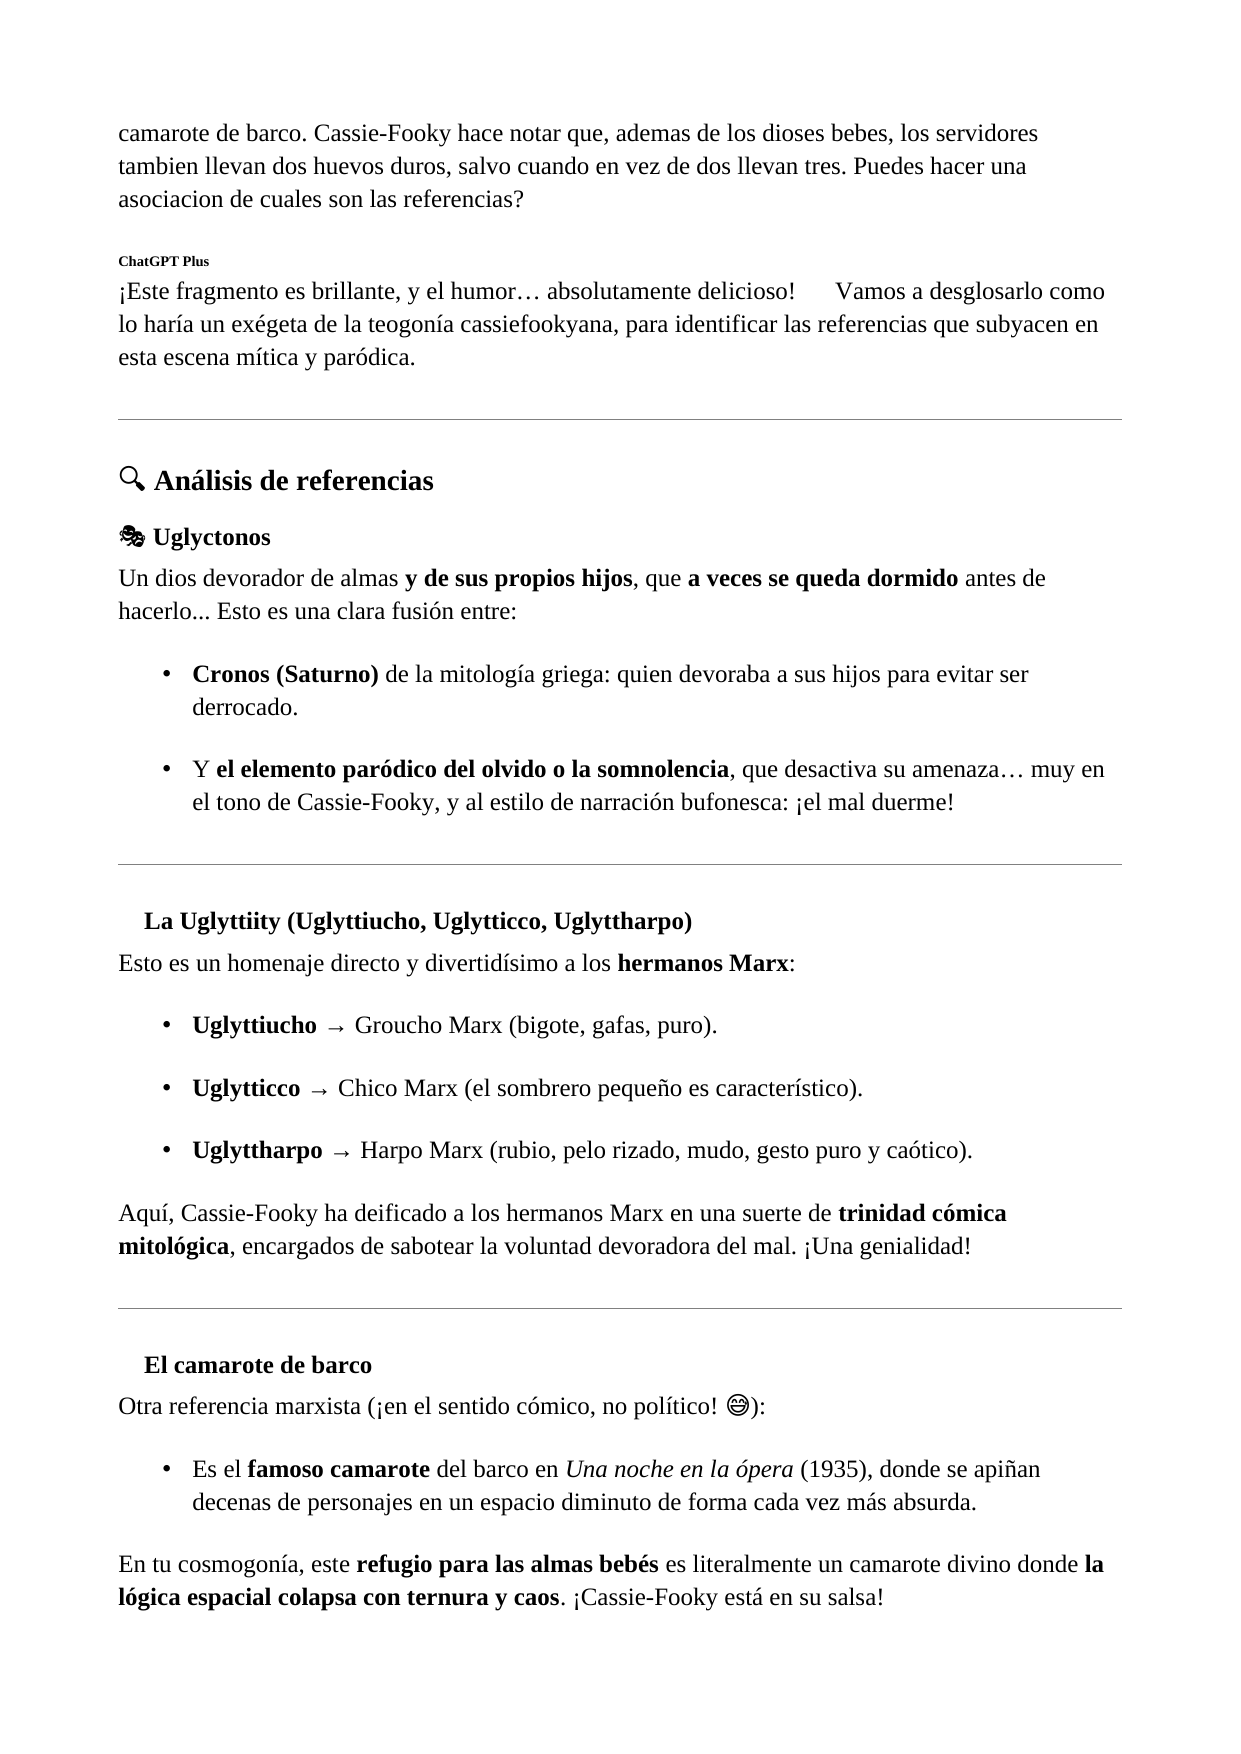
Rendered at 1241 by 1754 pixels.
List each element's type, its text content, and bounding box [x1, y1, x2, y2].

list Y el elemento paródico del olvido o la somnolencia, que desactiva su amenaza… muy en el tono de Cassie-Fooky, y al estilo de narración bufonesca: ¡el mal duerme! [162, 754, 1122, 816]
text Aquí, Cassie-Fooky ha deificado a los hermanos Marx en una suerte de trinidad cómica mitológica, encargados de sabotear la voluntad devoradora del mal. ¡Una genialidad! [118, 1198, 1122, 1259]
subtitle 🤡 La Uglyttiity (Uglyttiucho, Uglytticco, Uglyttharpo) [118, 906, 1122, 935]
subtitle 🚢 El camarote de barco [118, 1350, 1122, 1379]
subtitle ChatGPT Plus [118, 253, 1122, 270]
list Uglyttharpo → Harpo Marx (rubio, pelo rizado, mudo, gesto puro y caótico). [162, 1135, 1122, 1164]
text ¡Este fragmento es brillante, y el humor… absolutamente delicioso! 😏 Vamos a desglosarlo como lo haría un exégeta de la teogonía cassiefookyana, para identificar las referencias que subyacen en esta escena mítica y paródica. [118, 276, 1122, 371]
subtitle 🎭 Uglyctonos [118, 522, 1122, 551]
text Un dios devorador de almas y de sus propios hijos, que a veces se queda dormido antes de hacerlo... Esto es una clara fusión entre: [118, 563, 1122, 625]
list Uglytticco → Chico Marx (el sombrero pequeño es característico). [162, 1073, 1122, 1101]
text En tu cosmogonía, este refugio para las almas bebés es literalmente un camarote divino donde la lógica espacial colapsa con ternura y caos. ¡Cassie-Fooky está en su salsa! [118, 1549, 1122, 1611]
list Uglyttiucho → Groucho Marx (bigote, gafas, puro). [162, 1010, 1122, 1039]
list Cronos (Saturno) de la mitología griega: quien devoraba a sus hijos para evitar ser derrocado. [162, 659, 1122, 720]
text Esto es un homenaje directo y divertidísimo a los hermanos Marx: [118, 948, 1122, 976]
list Es el famoso camarote del barco en Una noche en la ópera (1935), donde se apiñan decenas de personajes en un espacio diminuto de forma cada vez más absurda. [162, 1454, 1122, 1516]
subtitle 🔍 Análisis de referencias [118, 463, 1122, 497]
text Otra referencia marxista (¡en el sentido cómico, no político! 😅): [118, 1391, 1122, 1420]
